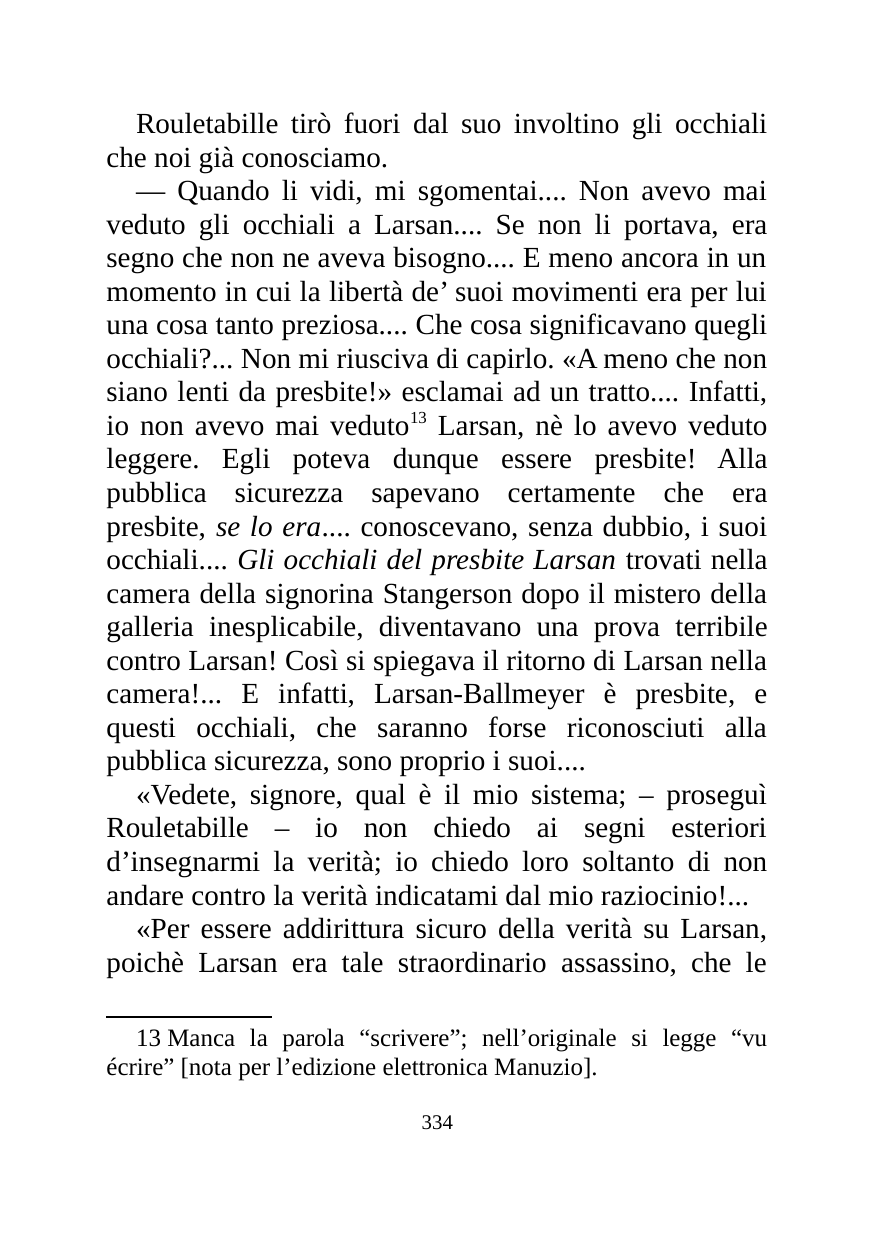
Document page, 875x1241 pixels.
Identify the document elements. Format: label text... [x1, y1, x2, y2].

text Rouletabille tirò fuori dal suo involtino gli occhiali che noi già conosciamo. [106, 106, 768, 173]
text «Per essere addirittura sicuro della verità su Larsan, poichè Larsan era tale straordinario assassino, che le [106, 911, 768, 978]
text Manca la parola “scrivere”; nell’originale si legge “vu écrire” [nota per l’edizione elettronica Manuzio]. [106, 1023, 768, 1080]
text «Vedete, signore, qual è il mio sistema; – proseguì Rouletabille – io non chiedo ai segni esteriori d’insegnarmi la verità; io chiedo loro soltanto di non andare contro la verità indicatami dal mio raziocinio!... [106, 777, 768, 911]
text — Quando li vidi, mi sgomentai.... Non avevo mai veduto gli occhiali a Larsan.... Se non li portava, era segno che non ne aveva bisogno.... E meno ancora in un momento in cui la libertà de’ suoi movimenti era per lui una cosa tanto preziosa.... Che cosa significavano quegli occhiali?... Non mi riusciva di capirlo. «A meno che non siano lenti da presbite!» esclamai ad un tratto.... Infatti, io non avevo mai veduto Larsan, nè lo avevo veduto leggere. Egli poteva dunque essere presbite! Alla pubblica sicurezza sapevano certamente che era presbite, se lo era.... conoscevano, senza dubbio, i suoi occhiali.... Gli occhiali del presbite Larsan trovati nella camera della signorina Stangerson dopo il mistero della galleria inesplicabile, diventavano una prova terribile contro Larsan! Così si spiegava il ritorno di Larsan nella camera!... E infatti, Larsan-Ballmeyer è presbite, e questi occhiali, che saranno forse riconosciuti alla pubblica sicurezza, sono proprio i suoi.... [106, 173, 768, 777]
